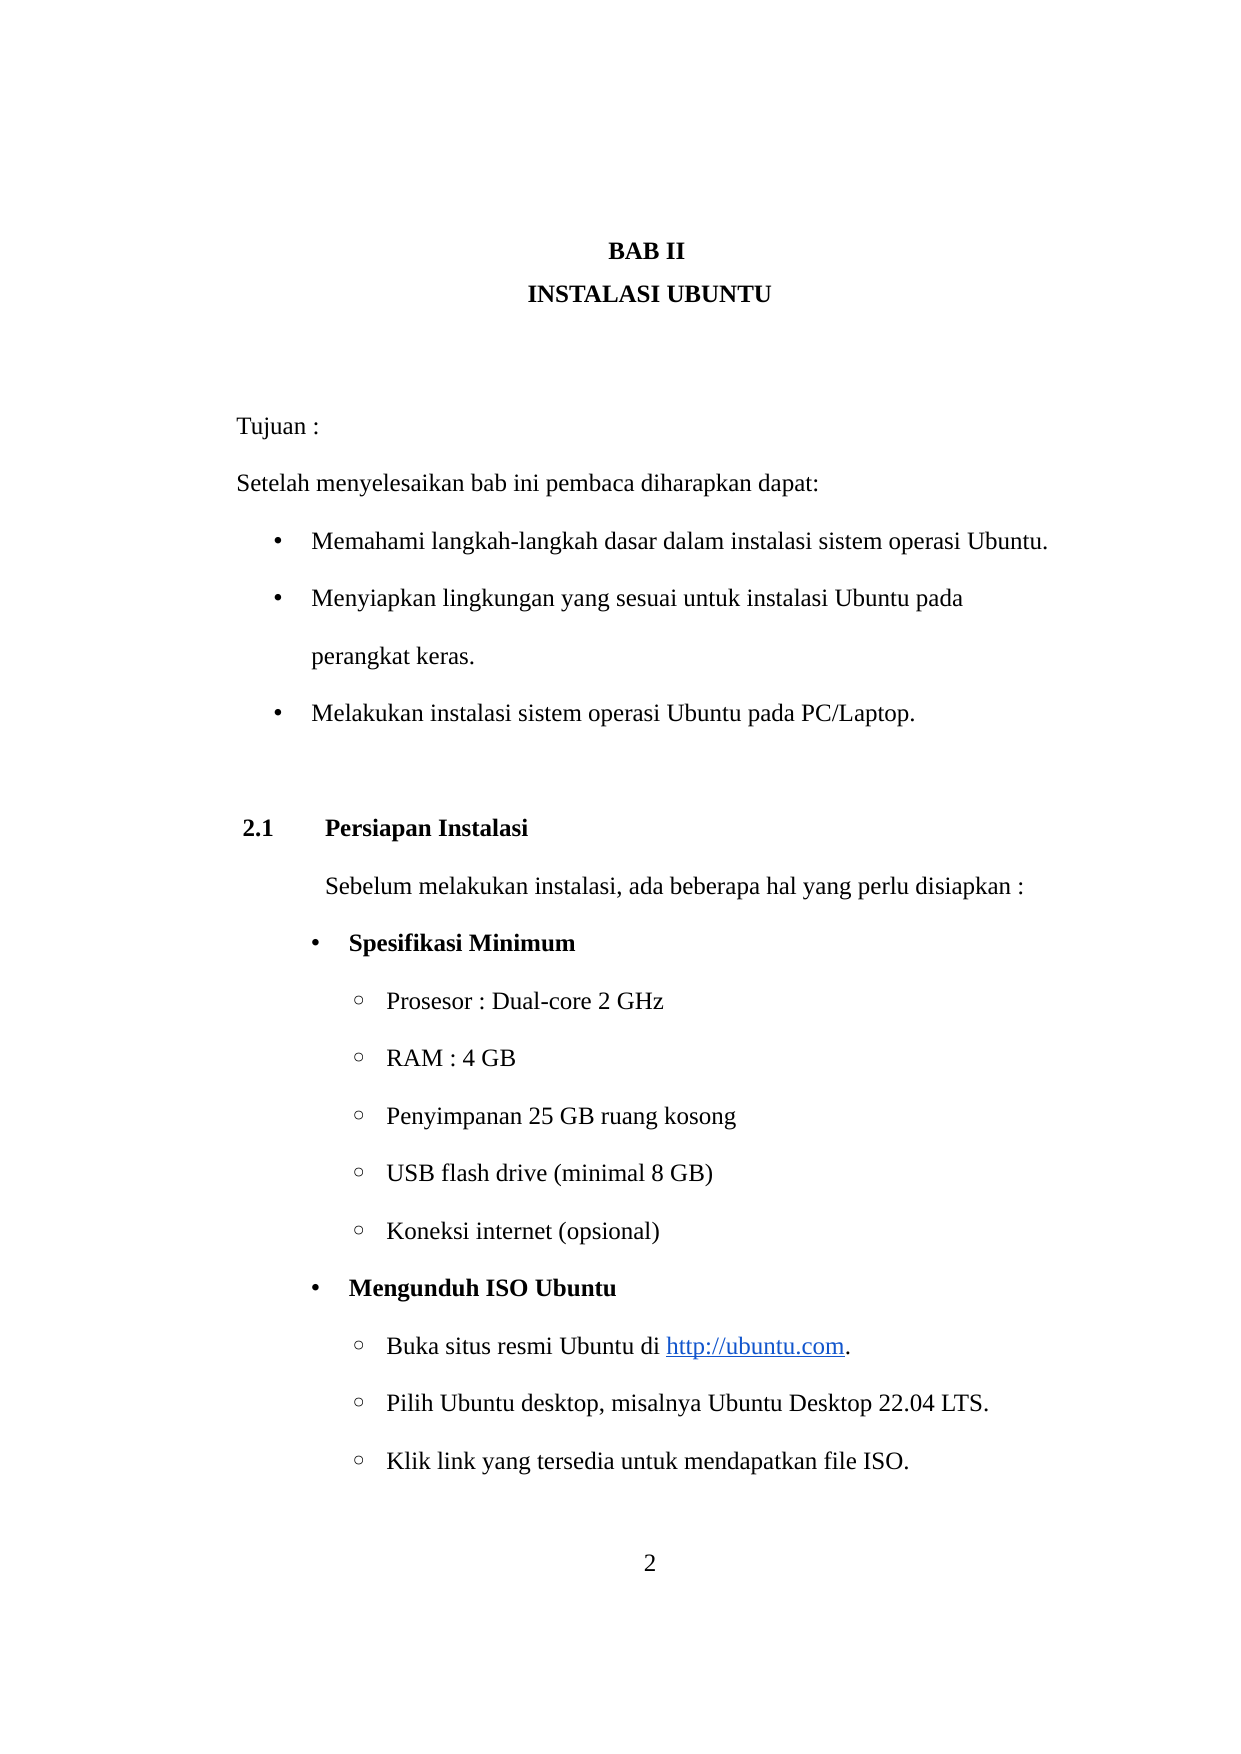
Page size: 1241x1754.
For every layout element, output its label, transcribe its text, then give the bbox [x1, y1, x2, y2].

list Pilih Ubuntu desktop, misalnya Ubuntu Desktop 22.04 LTS. [349, 1388, 1063, 1417]
list Koneksi internet (opsional) [349, 1216, 1063, 1245]
list Klik link yang tersedia untuk mendapatkan file ISO. [349, 1446, 1063, 1475]
list Mengunduh ISO Ubuntu [311, 1273, 1063, 1302]
list Melakukan instalasi sistem operasi Ubuntu pada PC/Laptop. [274, 698, 1063, 727]
text Tujuan : [236, 411, 1063, 440]
list USB flash drive (minimal 8 GB) [349, 1158, 1063, 1187]
list Prosesor : Dual-core 2 GHz [349, 986, 1063, 1015]
list Spesifikasi Minimum [311, 928, 1063, 957]
text Setelah menyelesaikan bab ini pembaca diharapkan dapat: [236, 468, 1063, 497]
list Buka situs resmi Ubuntu di http://ubuntu.com. [349, 1331, 1063, 1360]
subtitle Persiapan Instalasi [236, 813, 1063, 842]
list Penyimpanan 25 GB ruang kosong [349, 1101, 1063, 1130]
list Memahami langkah-langkah dasar dalam instalasi sistem operasi Ubuntu. [274, 526, 1063, 555]
subtitle INSTALASI UBUNTU [236, 236, 1063, 308]
text Sebelum melakukan instalasi, ada beberapa hal yang perlu disiapkan : [236, 871, 1063, 900]
list RAM : 4 GB [349, 1043, 1063, 1072]
list Menyiapkan lingkungan yang sesuai untuk instalasi Ubuntu pada perangkat keras. [274, 583, 1063, 670]
